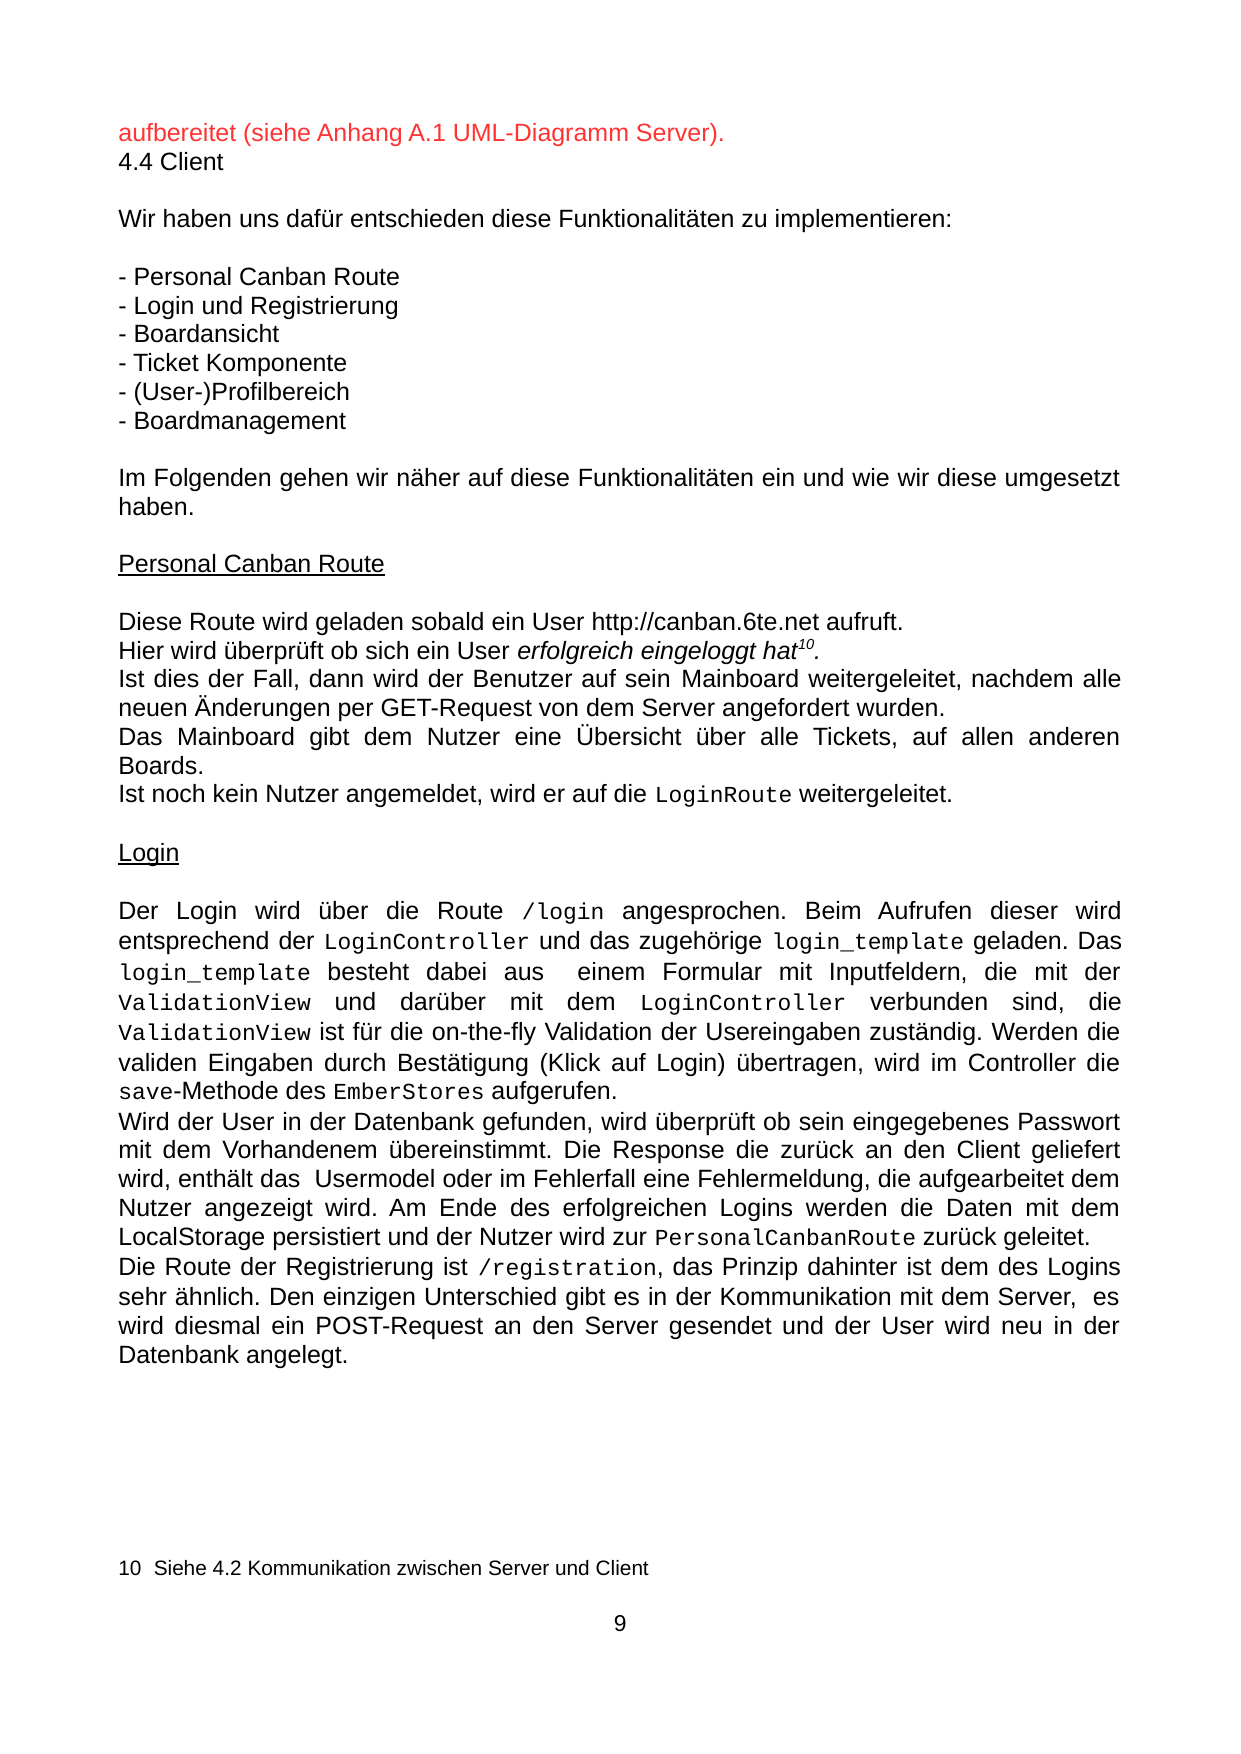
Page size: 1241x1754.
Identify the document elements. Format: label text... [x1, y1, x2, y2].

text Ist noch kein Nutzer angemeldet, wird er auf die LoginRoute weitergeleitet. [118, 779, 1122, 810]
text Login [118, 838, 1122, 867]
text - Boardmanagement [118, 406, 1122, 434]
text Hier wird überprüft ob sich ein User erfolgreich eingeloggt hat. [118, 636, 1122, 664]
text Wir haben uns dafür entschieden diese Funktionalitäten zu implementieren: [118, 204, 1122, 233]
text Die Route der Registrierung ist /registration, das Prinzip dahinter ist dem des Logins sehr ähnlich. Den einzigen Unterschied gibt es in der Kommunikation mit dem Server, es wird diesmal ein POST-Request an den Server gesendet und der User wird neu in der Datenbank angelegt. [118, 1252, 1122, 1368]
text Siehe 4.2 Kommunikation zwischen Server und Client [118, 1556, 1122, 1580]
text Der Login wird über die Route /login angesprochen. Beim Aufrufen dieser wird entsprechend der LoginController und das zugehörige login_template geladen. Das login_template besteht dabei aus einem Formular mit Inputfeldern, die mit der ValidationView und darüber mit dem LoginController verbunden sind, die ValidationView ist für die on-the-fly Validation der Usereingaben zuständig. Werden die validen Eingaben durch Bestätigung (Klick auf Login) übertragen, wird im Controller die save-Methode des EmberStores aufgerufen. [118, 896, 1122, 1107]
text - Ticket Komponente [118, 348, 1122, 377]
text Wird der User in der Datenbank gefunden, wird überprüft ob sein eingegebenes Passwort mit dem Vorhandenem übereinstimmt. Die Response die zurück an den Client geliefert wird, enthält das Usermodel oder im Fehlerfall eine Fehlermeldung, die aufgearbeitet dem Nutzer angezeigt wird. Am Ende des erfolgreichen Logins werden die Daten mit dem LocalStorage persistiert und der Nutzer wird zur PersonalCanbanRoute zurück geleitet. [118, 1107, 1122, 1252]
text - Boardansicht [118, 319, 1122, 348]
text aufbereitet (siehe Anhang A.1 UML-Diagramm Server). [118, 118, 1122, 147]
text Personal Canban Route [118, 549, 1122, 578]
text Im Folgenden gehen wir näher auf diese Funktionalitäten ein und wie wir diese umgesetzt haben. [118, 463, 1122, 521]
text Diese Route wird geladen sobald ein User http://canban.6te.net aufruft. [118, 607, 1122, 636]
text - (User-)Profilbereich [118, 377, 1122, 406]
text - Login und Registrierung [118, 291, 1122, 319]
text - Personal Canban Route [118, 262, 1122, 291]
text 4.4 Client [118, 147, 1122, 176]
text Ist dies der Fall, dann wird der Benutzer auf sein Mainboard weitergeleitet, nachdem alle neuen Änderungen per GET-Request von dem Server angefordert wurden. [118, 664, 1122, 722]
text Das Mainboard gibt dem Nutzer eine Übersicht über alle Tickets, auf allen anderen Boards. [118, 722, 1122, 779]
